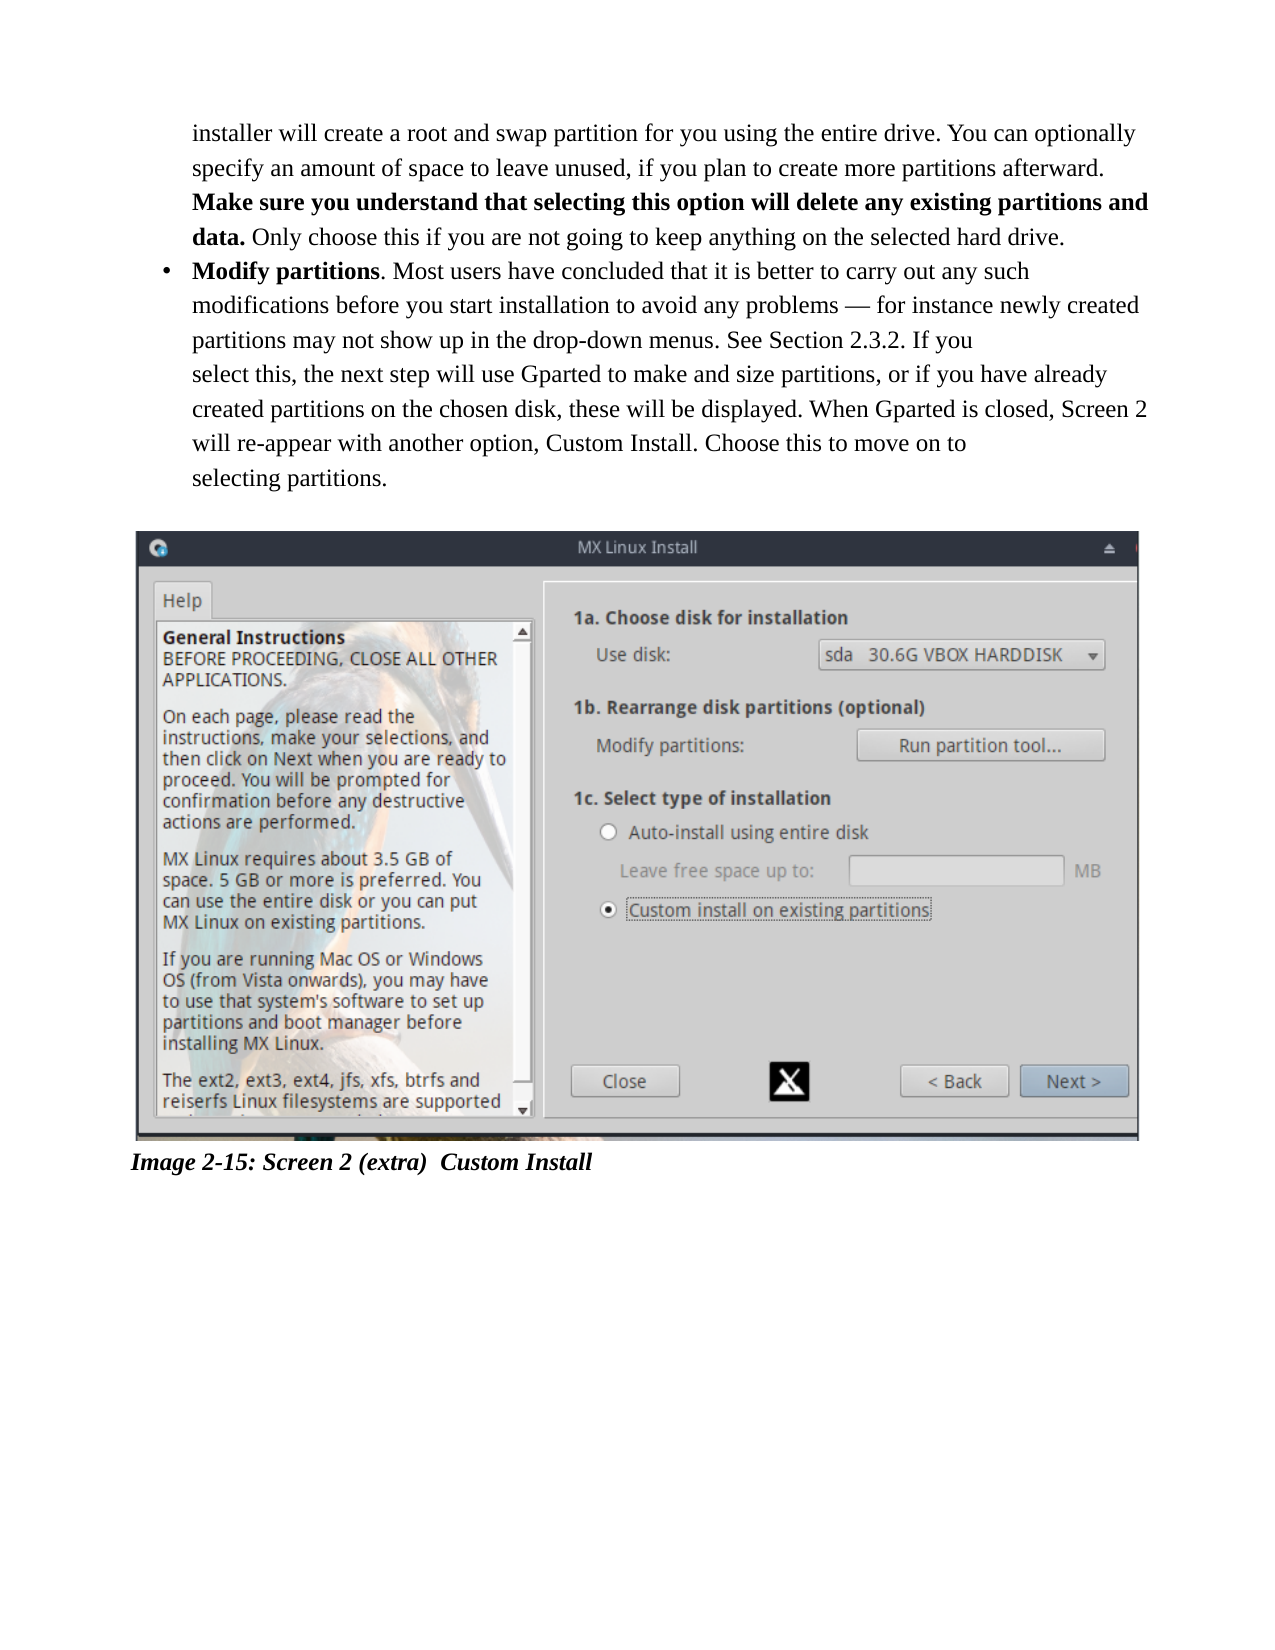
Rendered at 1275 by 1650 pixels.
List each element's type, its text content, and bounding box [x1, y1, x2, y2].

picture [135, 531, 1140, 1141]
text Image 2-15: Screen 2 (extra) Custom Install [118, 1141, 1157, 1176]
list installer will create a root and swap partition for you using the entire drive. You can optionally specify an amount of space to leave unused, if you plan to create more partitions afterward. Make sure you understand that selecting this option will delete any existing partitions and data. Only choose this if you are not going to keep anything on the selected hard drive. [162, 118, 1157, 250]
list select this, the next step will use Gparted to make and size partitions, or if you have already created partitions on the chosen disk, these will be displayed. When Gparted is closed, Screen 2 will re-appear with another option, Custom Install. Choose this to move on to selecting partitions. [162, 359, 1157, 492]
list Modify partitions. Most users have concluded that it is better to carry out any such modifications before you start installation to avoid any problems — for instance newly created partitions may not show up in the drop-down menus. See Section 2.3.2. If you [162, 256, 1157, 354]
